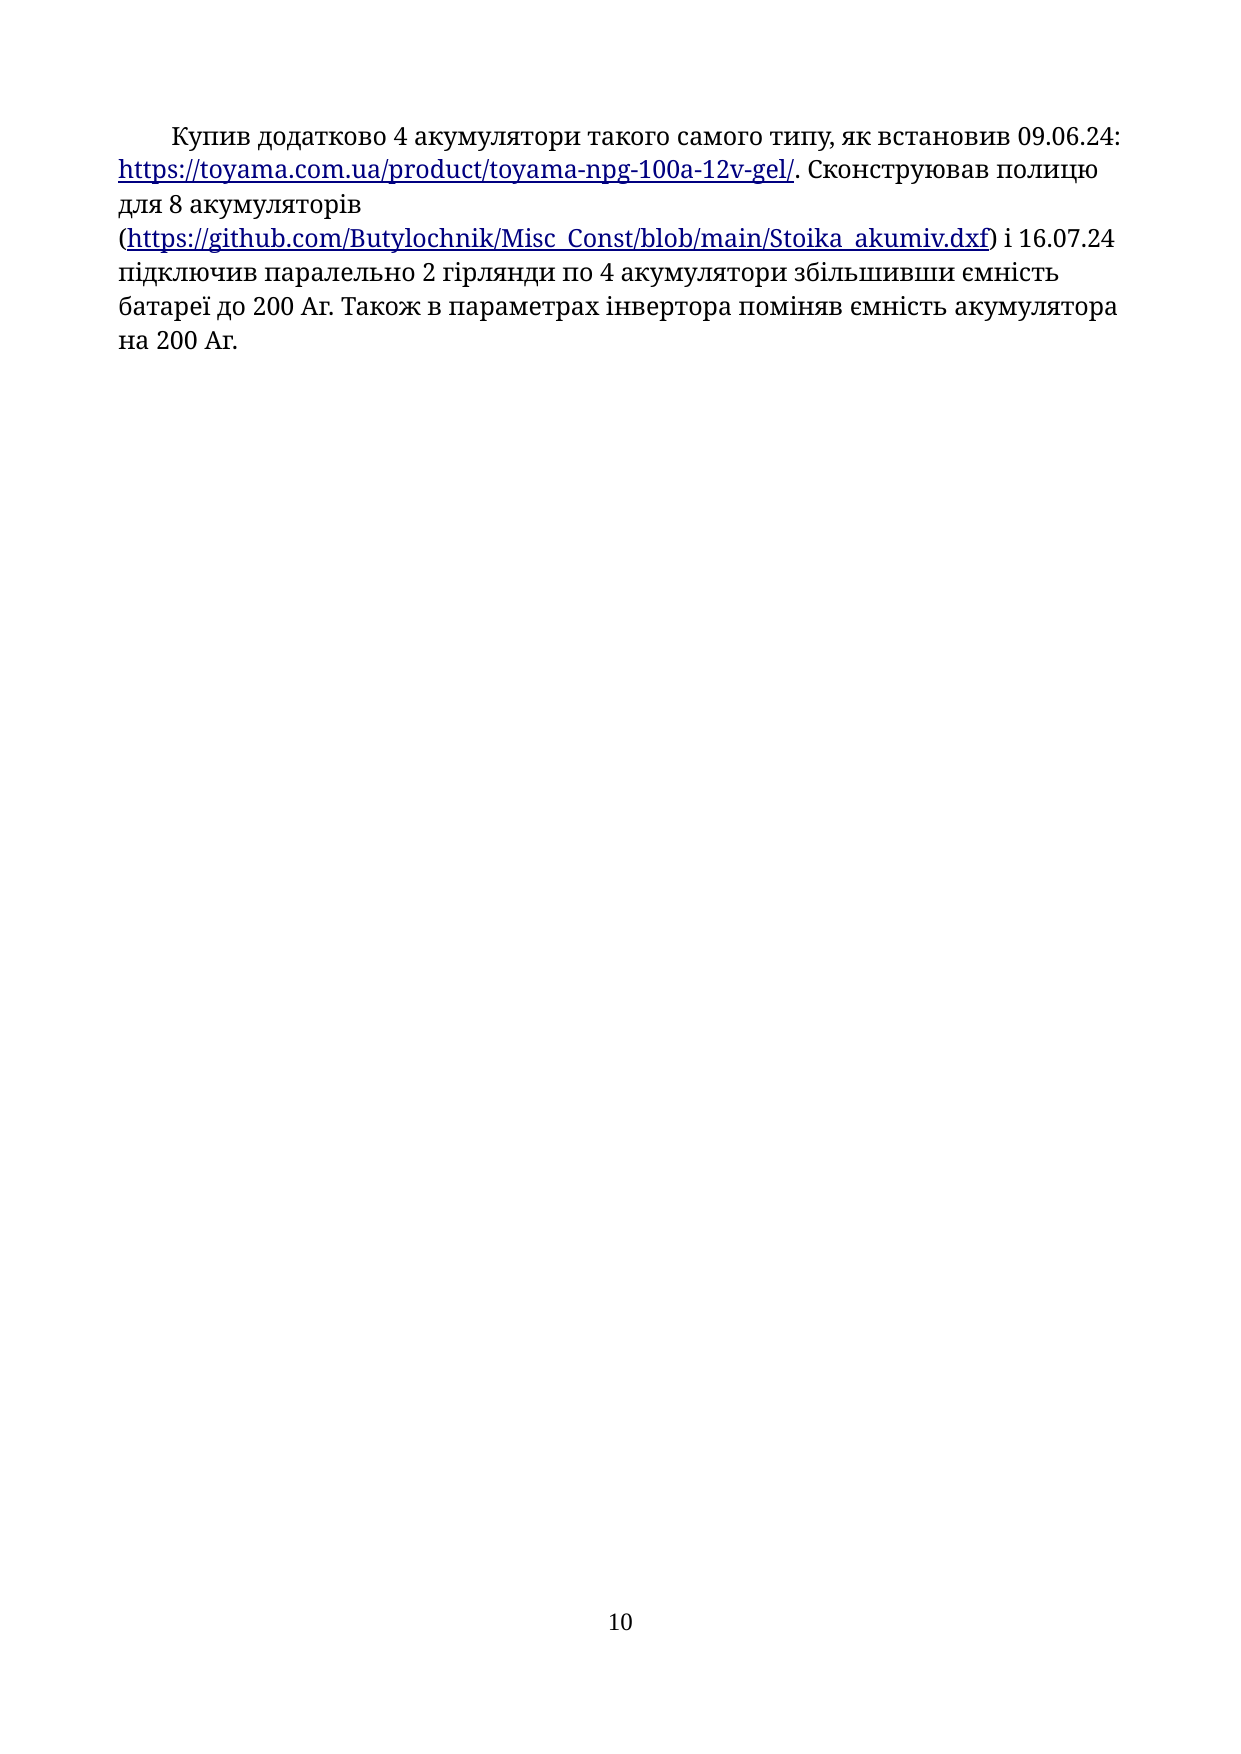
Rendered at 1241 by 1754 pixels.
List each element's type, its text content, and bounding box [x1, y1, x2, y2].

text Купив додатково 4 акумулятори такого самого типу, як встановив 09.06.24: https://toyama.com.ua/product/toyama-npg-100a-12v-gel/. Сконструював полицю для 8 акумуляторів (https://github.com/Butylochnik/Misc_Const/blob/main/Stoika_akumiv.dxf) і 16.07.24 підключив паралельно 2 гірлянди по 4 акумулятори збільшивши ємність батареї до 200 Аг. Також в параметрах інвертора поміняв ємність акумулятора на 200 Аг. [118, 118, 1122, 357]
